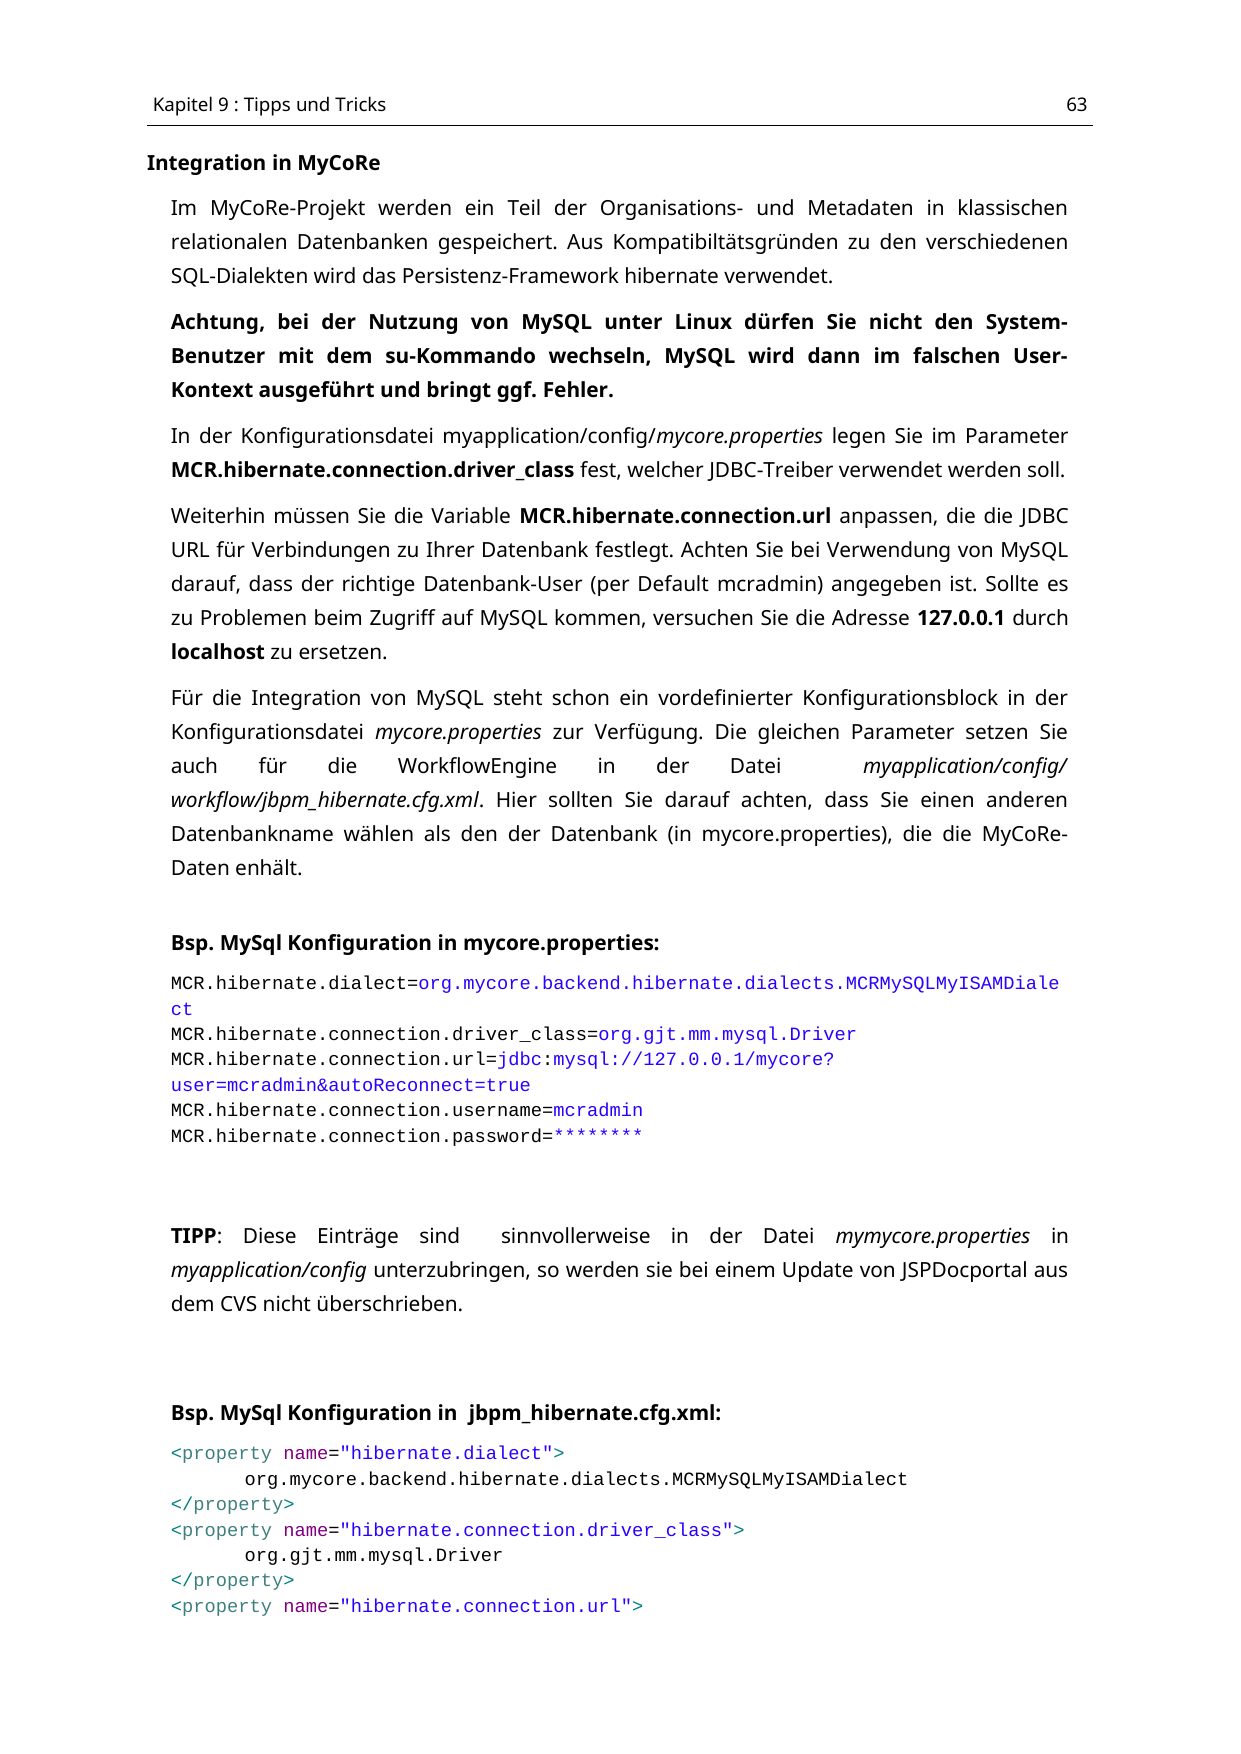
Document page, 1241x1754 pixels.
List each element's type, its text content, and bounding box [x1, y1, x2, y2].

text <property name="hibernate.connection.driver_class"> [171, 1520, 1069, 1542]
text MCR.hibernate.dialect=org.mycore.backend.hibernate.dialects.MCRMySQLMyISAMDialect [171, 974, 1069, 1021]
text MCR.hibernate.connection.username=mcradmin [171, 1101, 1069, 1122]
text MCR.hibernate.connection.driver_class=org.gjt.mm.mysql.Driver [171, 1025, 1069, 1046]
text <property name="hibernate.connection.url"> [171, 1597, 1069, 1618]
text Weiterhin müssen Sie die Variable MCR.hibernate.connection.url anpassen, die die JDBC URL für Verbindungen zu Ihrer Datenbank festlegt. Achten Sie bei Verwendung von MySQL darauf, dass der richtige Datenbank-User (per Default mcradmin) angegeben ist. Sollte es zu Problemen beim Zugriff auf MySQL kommen, versuchen Sie die Adresse 127.0.0.1 durch localhost zu ersetzen. [171, 502, 1069, 665]
text org.mycore.backend.hibernate.dialects.MCRMySQLMyISAMDialect [171, 1469, 1069, 1491]
text In der Konfigurationsdatei myapplication/config/mycore.properties legen Sie im Parameter MCR.hibernate.connection.driver_class fest, welcher JDBC-Treiber verwendet werden soll. [171, 421, 1069, 483]
text </property> [171, 1571, 1069, 1592]
text Achtung, bei der Nutzung von MySQL unter Linux dürfen Sie nicht den System-Benutzer mit dem su-Kommando wechseln, MySQL wird dann im falschen User-Kontext ausgeführt und bringt ggf. Fehler. [171, 307, 1069, 403]
subtitle Bsp. MySql Konfiguration in jbpm_hibernate.cfg.xml: [171, 1398, 1092, 1427]
text org.gjt.mm.mysql.Driver [171, 1546, 1069, 1567]
text <property name="hibernate.dialect"> [171, 1444, 1069, 1465]
text Im MyCoRe-Projekt werden ein Teil der Organisations- und Metadaten in klassischen relationalen Datenbanken gespeichert. Aus Kompatibiltätsgründen zu den verschiedenen SQL-Dialekten wird das Persistenz-Framework hibernate verwendet. [171, 193, 1069, 289]
subtitle Integration in MyCoRe [147, 148, 1092, 176]
subtitle Bsp. MySql Konfiguration in mycore.properties: [171, 928, 1092, 957]
text MCR.hibernate.connection.password=******** [171, 1127, 1069, 1148]
text TIPP: Diese Einträge sind sinnvollerweise in der Datei mymycore.properties in myapplication/config unterzubringen, so werden sie bei einem Update von JSPDocportal aus dem CVS nicht überschrieben. [171, 1221, 1069, 1317]
text </property> [171, 1495, 1069, 1516]
text Für die Integration von MySQL steht schon ein vordefinierter Konfigurationsblock in der Konfigurationsdatei mycore.properties zur Verfügung. Die gleichen Parameter setzen Sie auch für die WorkflowEngine in der Datei myapplication/config/ workflow/jbpm_hibernate.cfg.xml. Hier sollten Sie darauf achten, dass Sie einen anderen Datenbankname wählen als den der Datenbank (in mycore.properties), die die MyCoRe-Daten enhält. [171, 683, 1069, 881]
text MCR.hibernate.connection.url=jdbc:mysql://127.0.0.1/mycore?user=mcradmin&autoReconnect=true [171, 1050, 1069, 1097]
